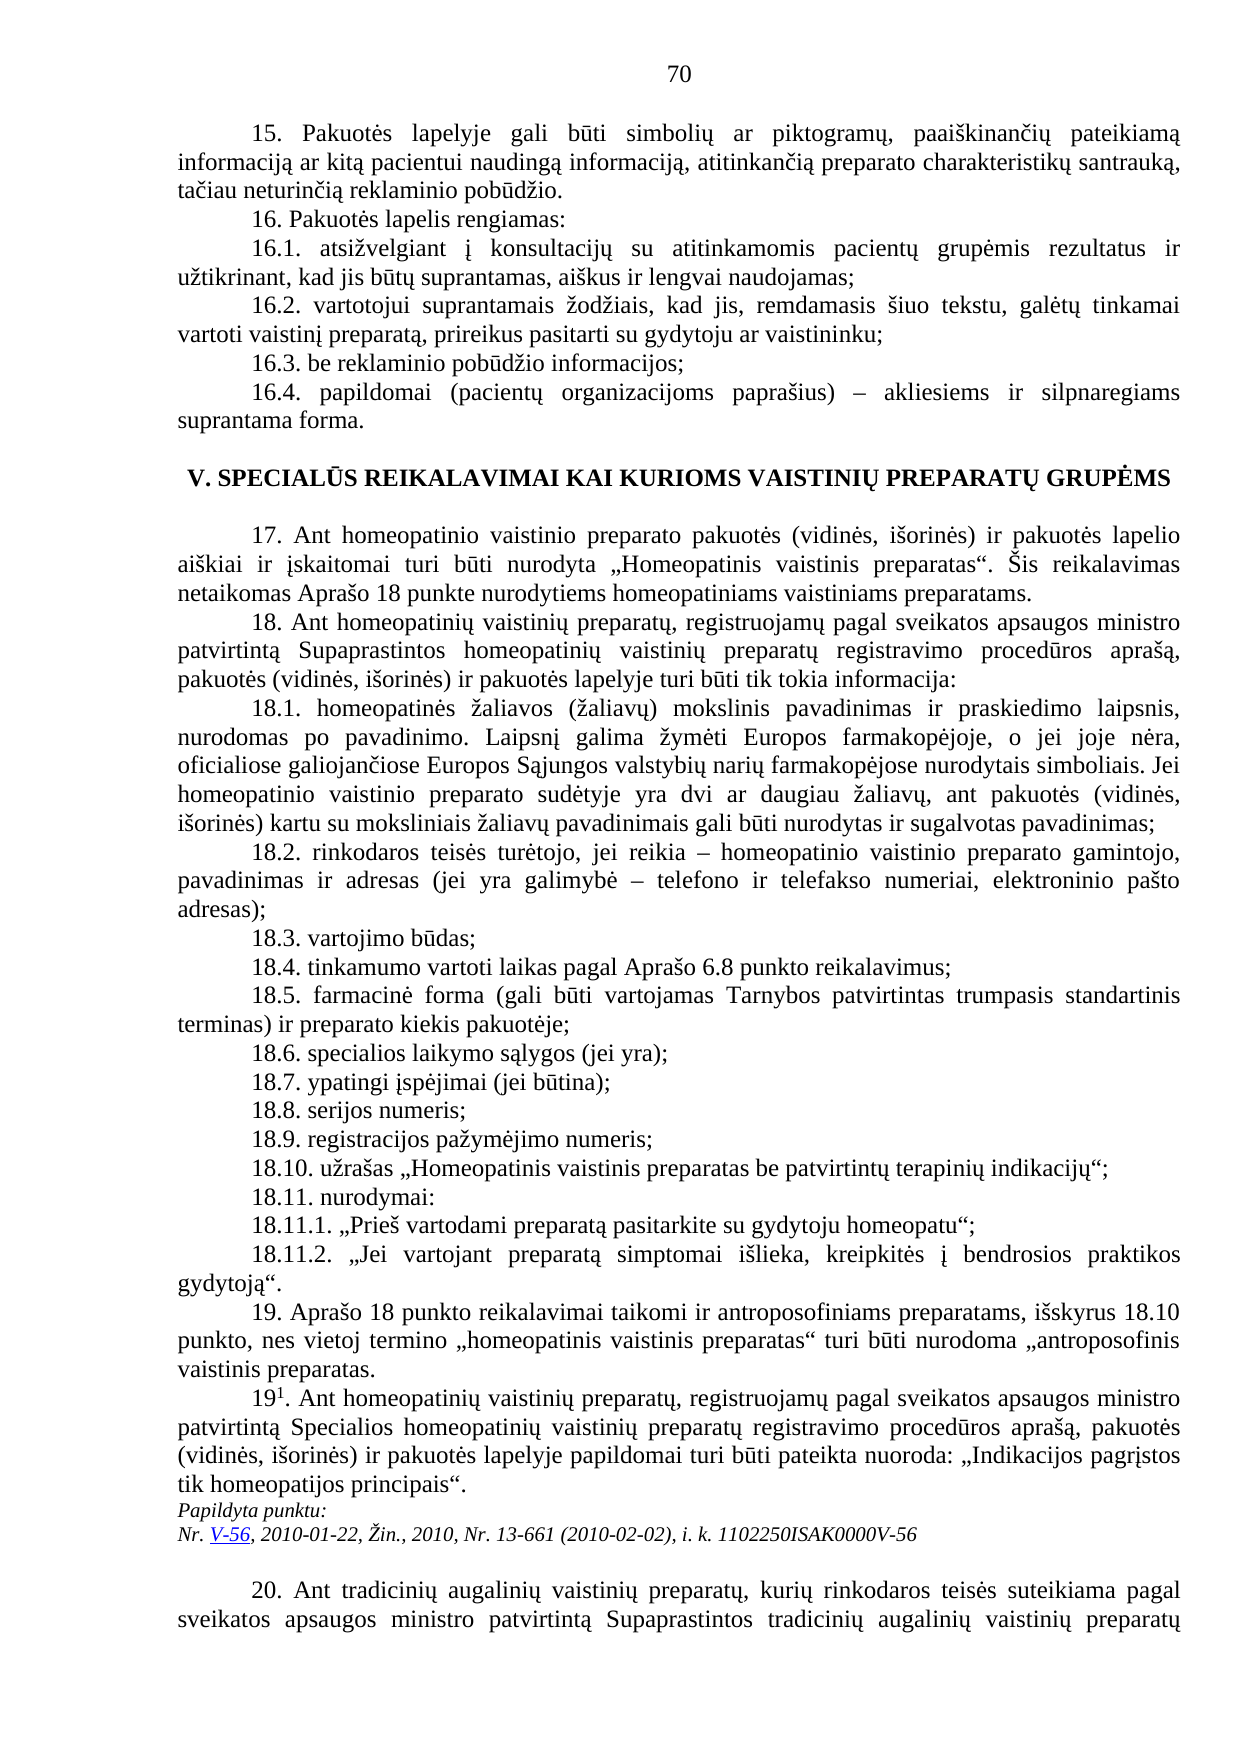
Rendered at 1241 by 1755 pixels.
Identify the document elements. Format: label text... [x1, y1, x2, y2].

text 17. Ant homeopatinio vaistinio preparato pakuotės (vidinės, išorinės) ir pakuotės lapelio aiškiai ir įskaitomai turi būti nurodyta „Homeopatinis vaistinis preparatas“. Šis reikalavimas netaikomas Aprašo 18 punkte nurodytiems homeopatiniams vaistiniams preparatams. [177, 521, 1181, 607]
text V. SPECIALŪS REIKALAVIMAI KAI KURIOMS VAISTINIŲ PREPARATŲ GRUPĖMS [177, 463, 1181, 492]
text 18.9. registracijos pažymėjimo numeris; [177, 1124, 1181, 1153]
text Nr. V-56, 2010-01-22, Žin., 2010, Nr. 13-661 (2010-02-02), i. k. 1102250ISAK0000V-56 [177, 1522, 1181, 1546]
text 16.1. atsižvelgiant į konsultacijų su atitinkamomis pacientų grupėmis rezultatus ir užtikrinant, kad jis būtų suprantamas, aiškus ir lengvai naudojamas; [177, 233, 1181, 291]
text 18.11.1. „Prieš vartodami preparatą pasitarkite su gydytoju homeopatu“; [177, 1211, 1181, 1239]
text 18.2. rinkodaros teisės turėtojo, jei reikia – homeopatinio vaistinio preparato gamintojo, pavadinimas ir adresas (jei yra galimybė – telefono ir telefakso numeriai, elektroninio pašto adresas); [177, 837, 1181, 923]
text 18.8. serijos numeris; [177, 1096, 1181, 1124]
text 20. Ant tradicinių augalinių vaistinių preparatų, kurių rinkodaros teisės suteikiama pagal sveikatos apsaugos ministro patvirtintą Supaprastintos tradicinių augalinių vaistinių preparatų [177, 1575, 1181, 1632]
text 19. Aprašo 18 punkto reikalavimai taikomi ir antroposofiniams preparatams, išskyrus 18.10 punkto, nes vietoj termino „homeopatinis vaistinis preparatas“ turi būti nurodoma „antroposofinis vaistinis preparatas. [177, 1297, 1181, 1383]
text 16.4. papildomai (pacientų organizacijoms paprašius) – akliesiems ir silpnaregiams suprantama forma. [177, 377, 1181, 434]
text 15. Pakuotės lapelyje gali būti simbolių ar piktogramų, paaiškinančių pateikiamą informaciją ar kitą pacientui naudingą informaciją, atitinkančią preparato charakteristikų santrauką, tačiau neturinčią reklaminio pobūdžio. [177, 118, 1181, 204]
text 18.3. vartojimo būdas; [177, 923, 1181, 952]
text 18.11.2. „Jei vartojant preparatą simptomai išlieka, kreipkitės į bendrosios praktikos gydytoją“. [177, 1239, 1181, 1297]
text 18.11. nurodymai: [177, 1182, 1181, 1211]
text 18.6. specialios laikymo sąlygos (jei yra); [177, 1038, 1181, 1067]
text 18.1. homeopatinės žaliavos (žaliavų) mokslinis pavadinimas ir praskiedimo laipsnis, nurodomas po pavadinimo. Laipsnį galima žymėti Europos farmakopėjoje, o jei joje nėra, oficialiose galiojančiose Europos Sąjungos valstybių narių farmakopėjose nurodytais simboliais. Jei homeopatinio vaistinio preparato sudėtyje yra dvi ar daugiau žaliavų, ant pakuotės (vidinės, išorinės) kartu su moksliniais žaliavų pavadinimais gali būti nurodytas ir sugalvotas pavadinimas; [177, 693, 1181, 837]
text Papildyta punktu: [177, 1498, 1181, 1522]
text 16.3. be reklaminio pobūdžio informacijos; [177, 348, 1181, 377]
text 16. Pakuotės lapelis rengiamas: [177, 204, 1181, 233]
text 16.2. vartotojui suprantamais žodžiais, kad jis, remdamasis šiuo tekstu, galėtų tinkamai vartoti vaistinį preparatą, prireikus pasitarti su gydytoju ar vaistininku; [177, 291, 1181, 348]
text 18.7. ypatingi įspėjimai (jei būtina); [177, 1067, 1181, 1096]
text 18.10. užrašas „Homeopatinis vaistinis preparatas be patvirtintų terapinių indikacijų“; [177, 1153, 1181, 1182]
text 191. Ant homeopatinių vaistinių preparatų, registruojamų pagal sveikatos apsaugos ministro patvirtintą Specialios homeopatinių vaistinių preparatų registravimo procedūros aprašą, pakuotės (vidinės, išorinės) ir pakuotės lapelyje papildomai turi būti pateikta nuoroda: „Indikacijos pagrįstos tik homeopatijos principais“. [177, 1383, 1181, 1498]
text 18.4. tinkamumo vartoti laikas pagal Aprašo 6.8 punkto reikalavimus; [177, 952, 1181, 981]
text 18.5. farmacinė forma (gali būti vartojamas Tarnybos patvirtintas trumpasis standartinis terminas) ir preparato kiekis pakuotėje; [177, 981, 1181, 1038]
text 18. Ant homeopatinių vaistinių preparatų, registruojamų pagal sveikatos apsaugos ministro patvirtintą Supaprastintos homeopatinių vaistinių preparatų registravimo procedūros aprašą, pakuotės (vidinės, išorinės) ir pakuotės lapelyje turi būti tik tokia informacija: [177, 607, 1181, 693]
